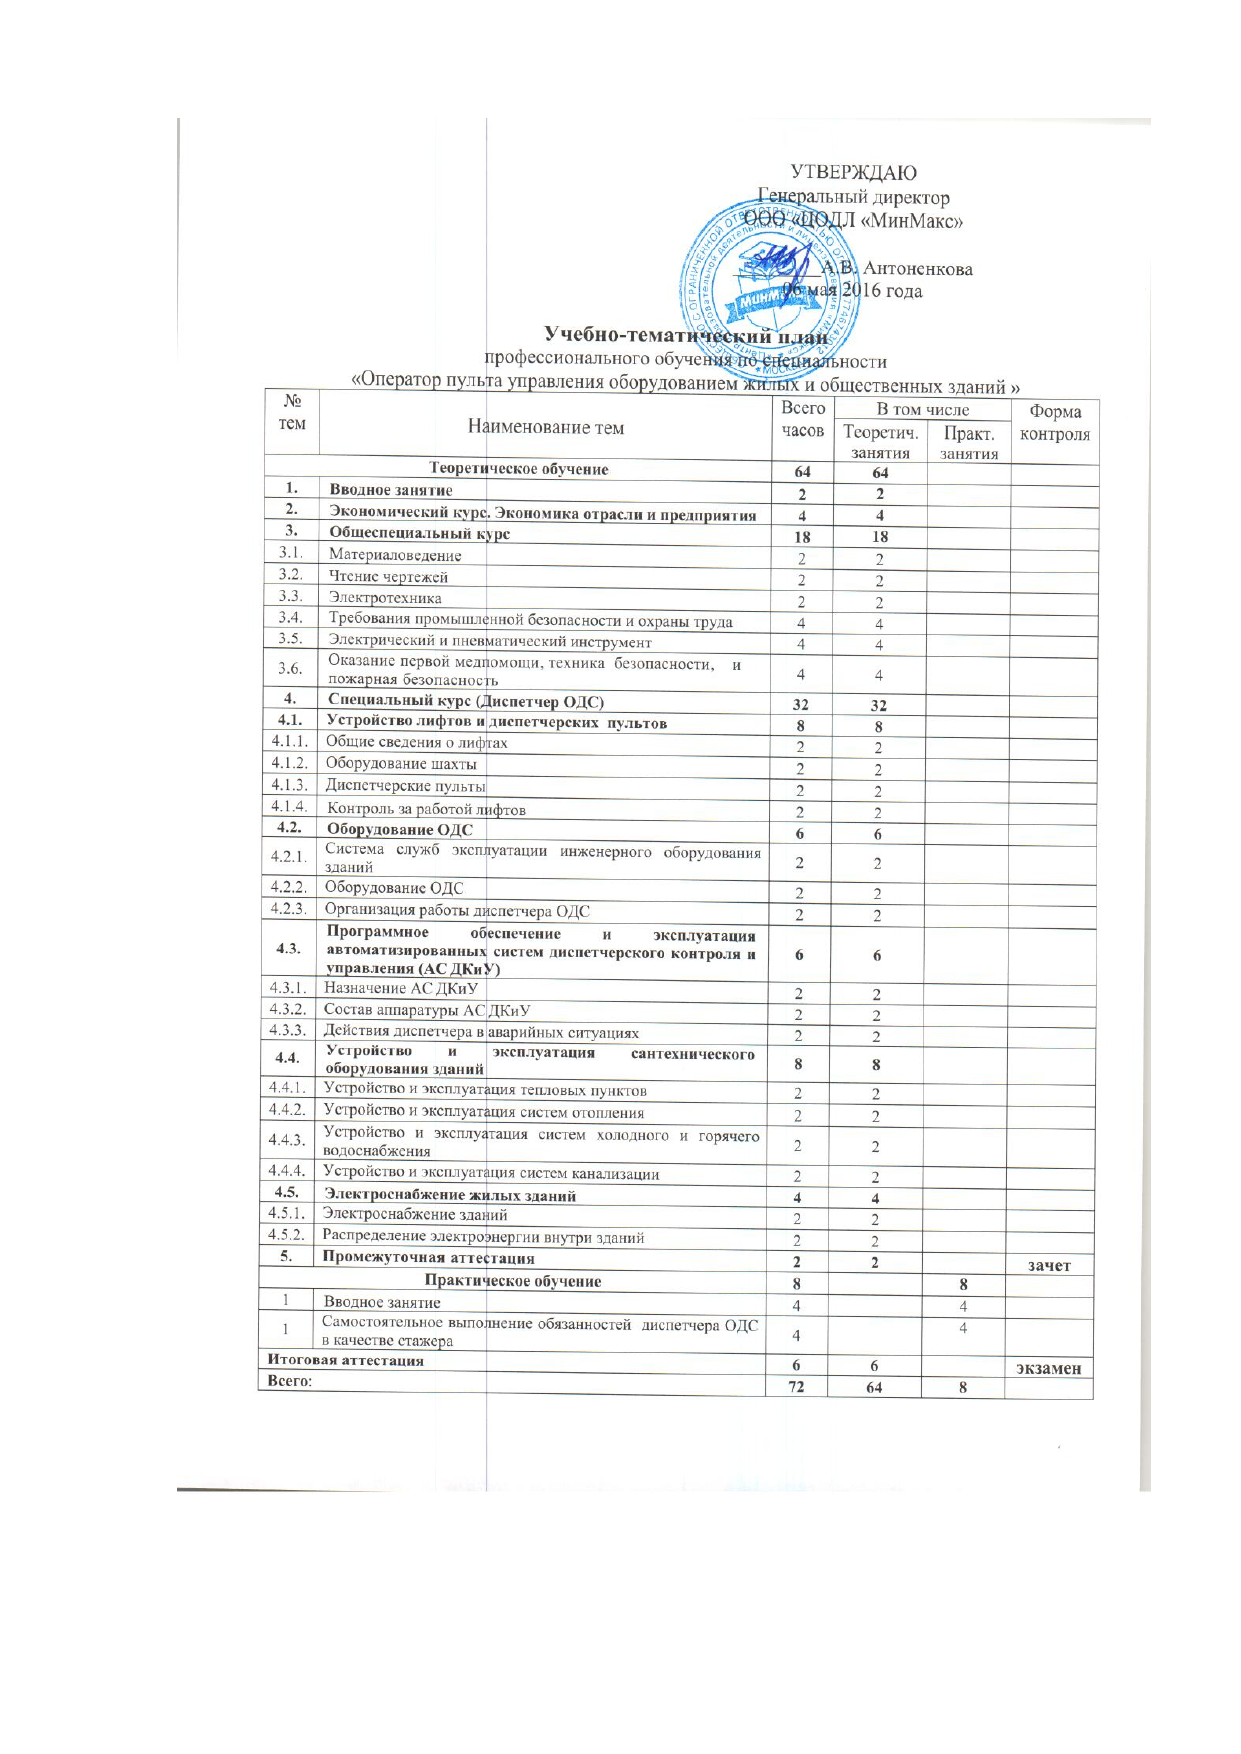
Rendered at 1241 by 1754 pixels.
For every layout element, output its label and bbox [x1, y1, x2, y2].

picture [177, 118, 1151, 1495]
